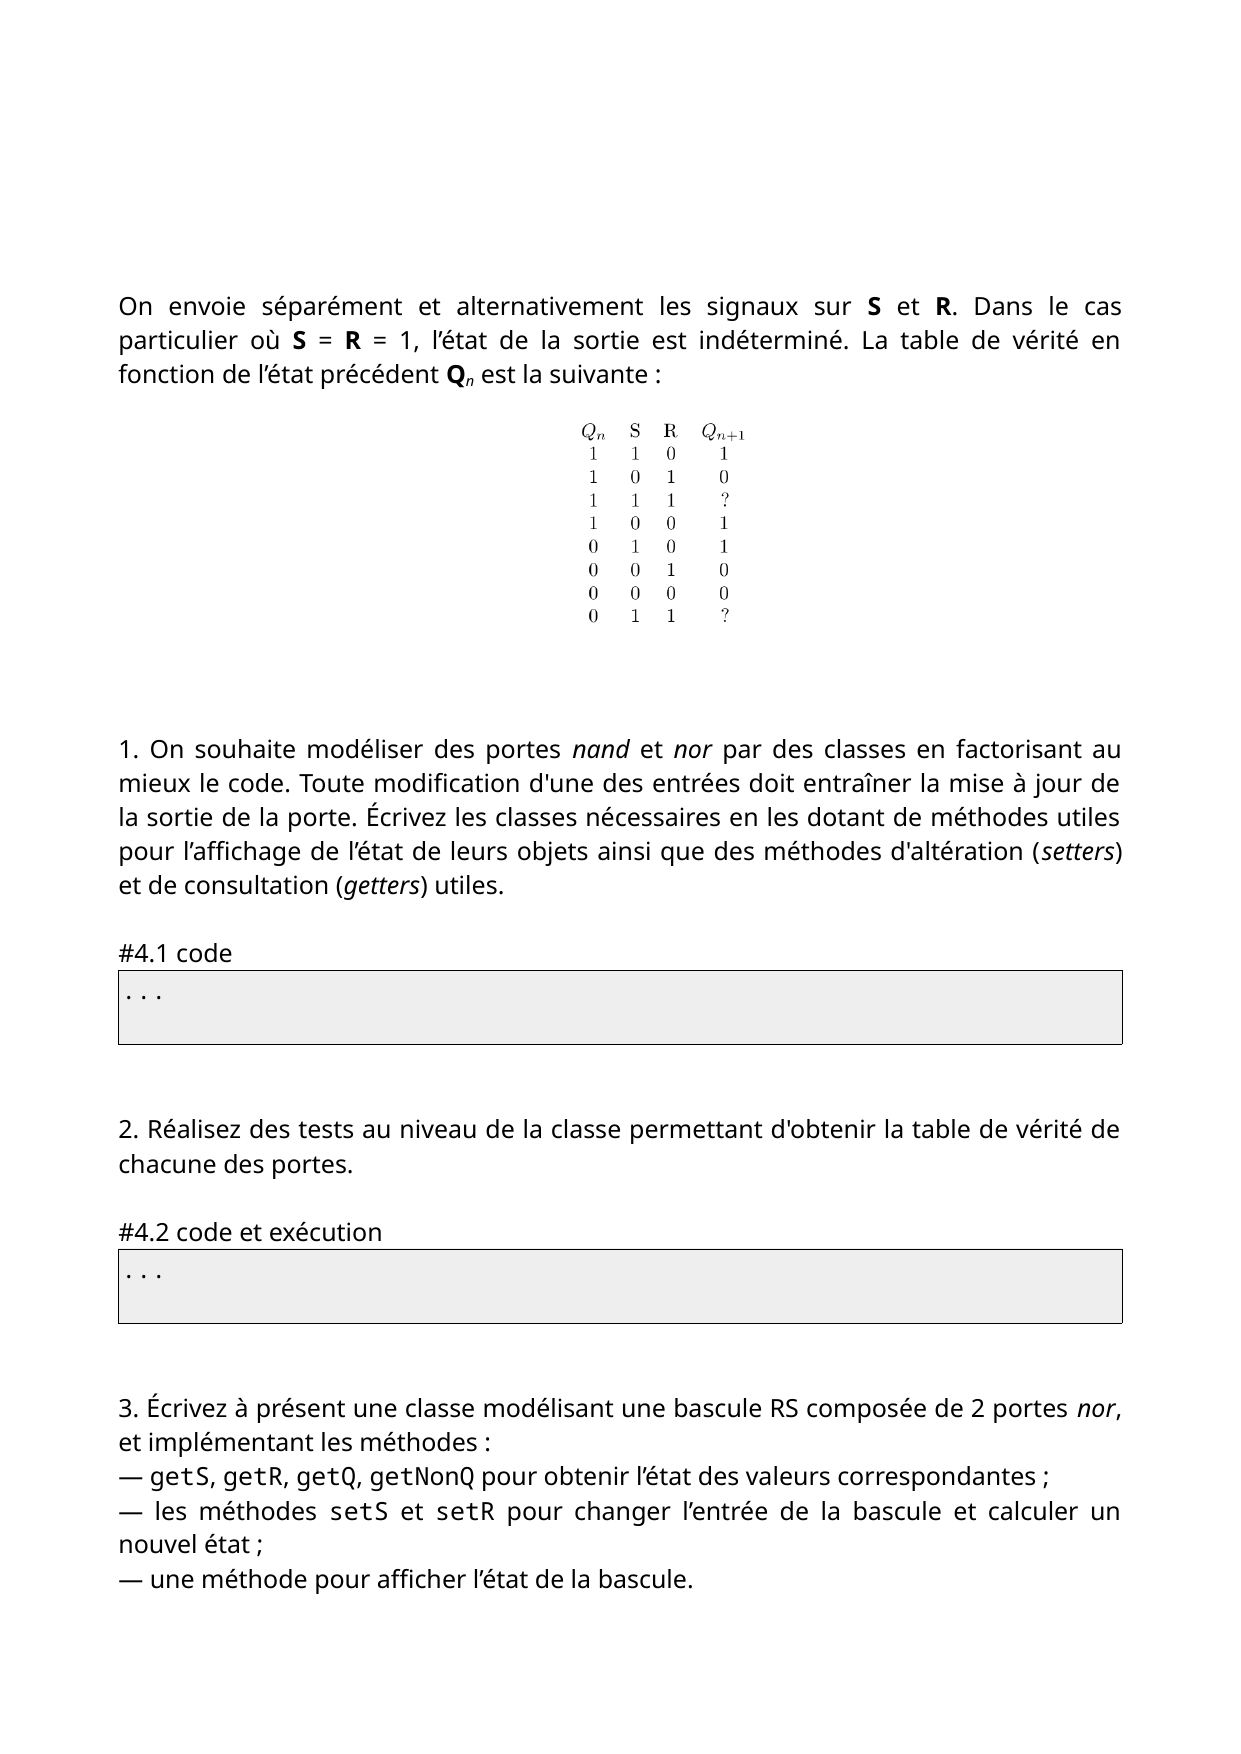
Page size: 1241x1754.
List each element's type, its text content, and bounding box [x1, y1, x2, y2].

text ... [119, 971, 1122, 1004]
text #4.2 code et exécution [118, 1214, 1122, 1248]
picture [567, 410, 754, 634]
text On envoie séparément et alternativement les signaux sur S et R. Dans le cas particulier où S = R = 1, l’état de la sortie est indéterminé. La table de vérité en fonction de l’état précédent Qn est la suivante : [118, 288, 1122, 391]
text 2. Réalisez des tests au niveau de la classe permettant d'obtenir la table de vérité de chacune des portes. [118, 1112, 1122, 1180]
text — les méthodes setS et setR pour changer l’entrée de la bascule et calculer un nouvel état ; [118, 1493, 1122, 1561]
text 1. On souhaite modéliser des portes nand et nor par des classes en factorisant au mieux le code. Toute modification d'une des entrées doit entraîner la mise à jour de la sortie de la porte. Écrivez les classes nécessaires en les dotant de méthodes utiles pour l’affichage de l’état de leurs objets ainsi que des méthodes d'altération (setters) et de consultation (getters) utiles. [118, 731, 1122, 902]
text #4.1 code [118, 936, 1122, 970]
text 3. Écrivez à présent une classe modélisant une bascule RS composée de 2 portes nor, et implémentant les méthodes : [118, 1391, 1122, 1459]
text ... [119, 1250, 1122, 1282]
text — une méthode pour afficher l’état de la bascule. [118, 1561, 1122, 1595]
text — getS, getR, getQ, getNonQ pour obtenir l’état des valeurs correspondantes ; [118, 1459, 1122, 1493]
